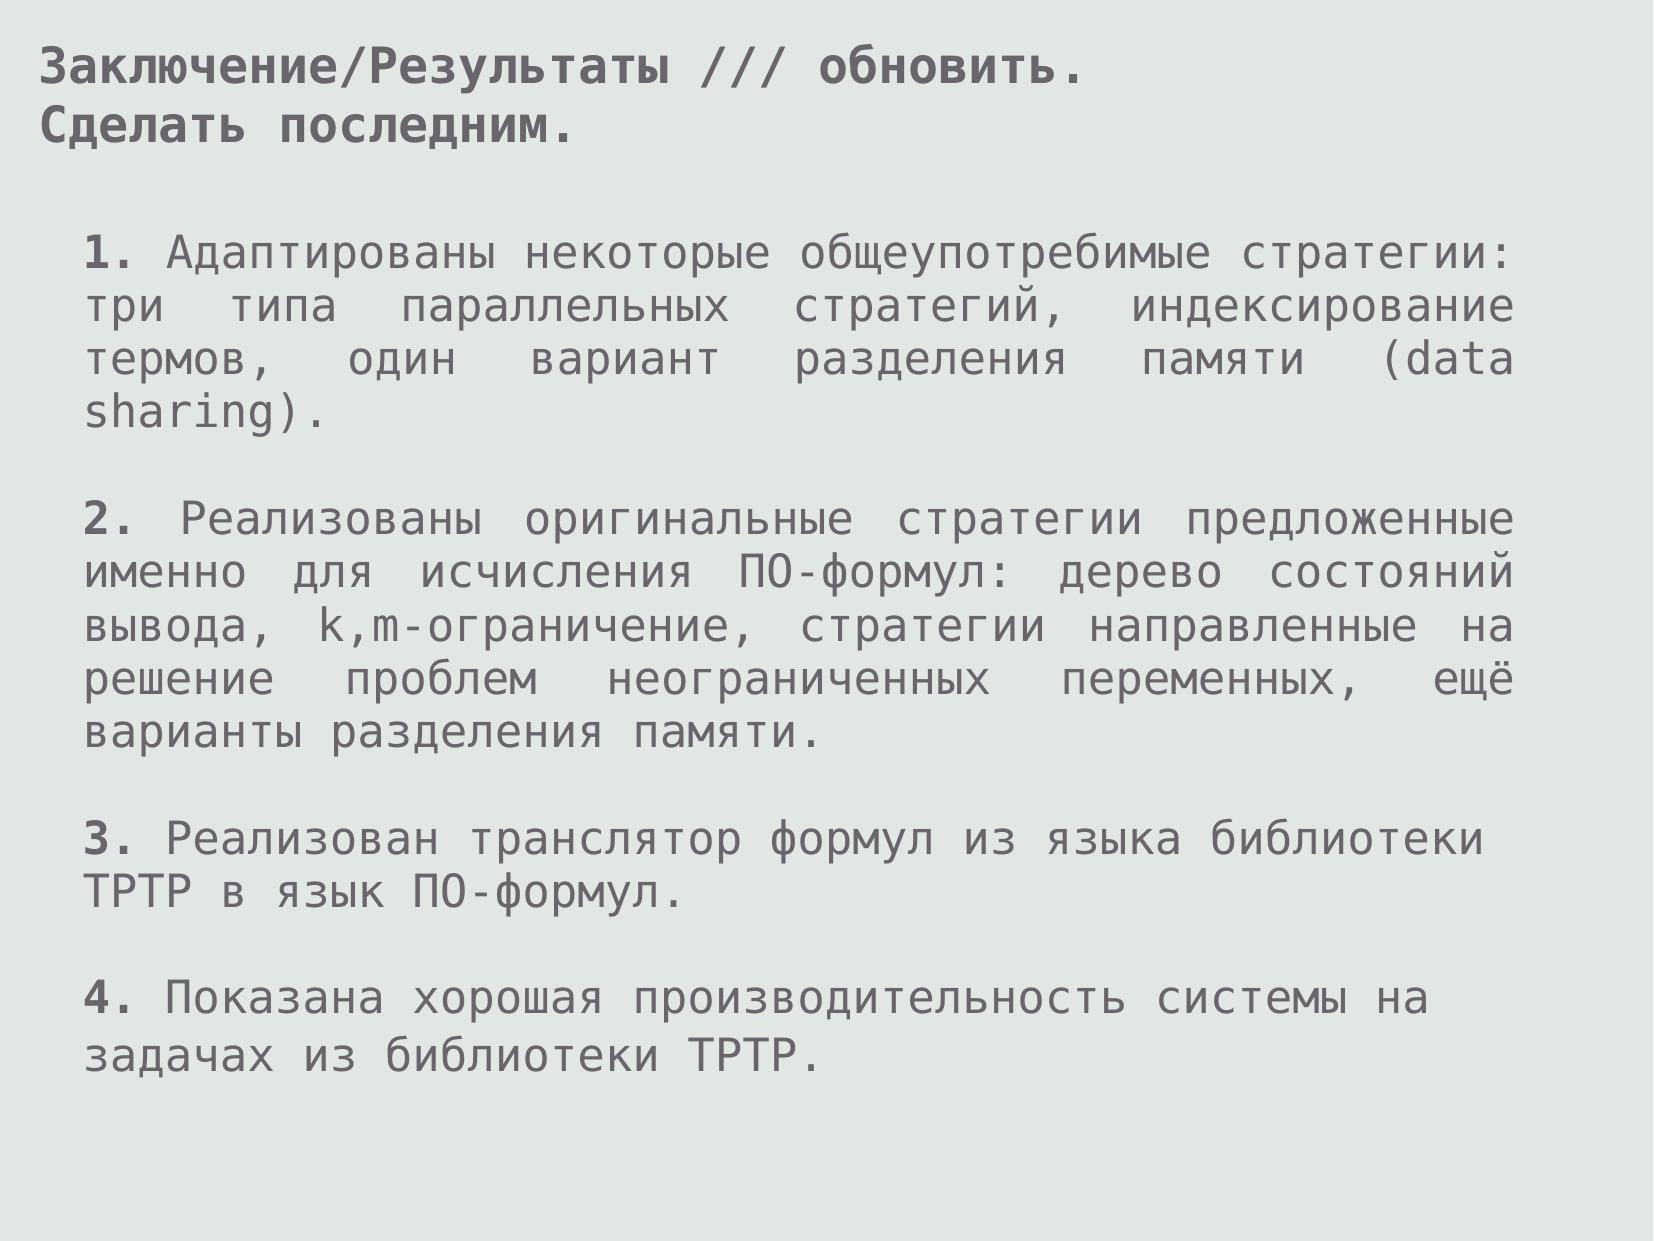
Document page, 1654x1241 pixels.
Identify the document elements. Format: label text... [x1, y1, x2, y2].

text_box Заключение/Результаты /// обновить. Сделать последним. [23, 30, 1249, 162]
text_box 1. Адаптированы некоторые общеупотребимые стратегии: три типа параллельных стратегий, индексирование термов, один вариант разделения памяти (data sharing). 2. Реализованы оригинальные стратегии предложенные именно для исчисления ПО-формул: дерево состояний вывода, k,m-ограничение, стратегии направленные на решение проблем неограниченных переменных, ещё варианты разделения памяти. 3. Реализован транслятор формул из языка библиотеки TPTP в язык ПО-формул. 4. Показана хорошая производительность системы на задачах из библиотеки TPTP. [67, 165, 1531, 1156]
